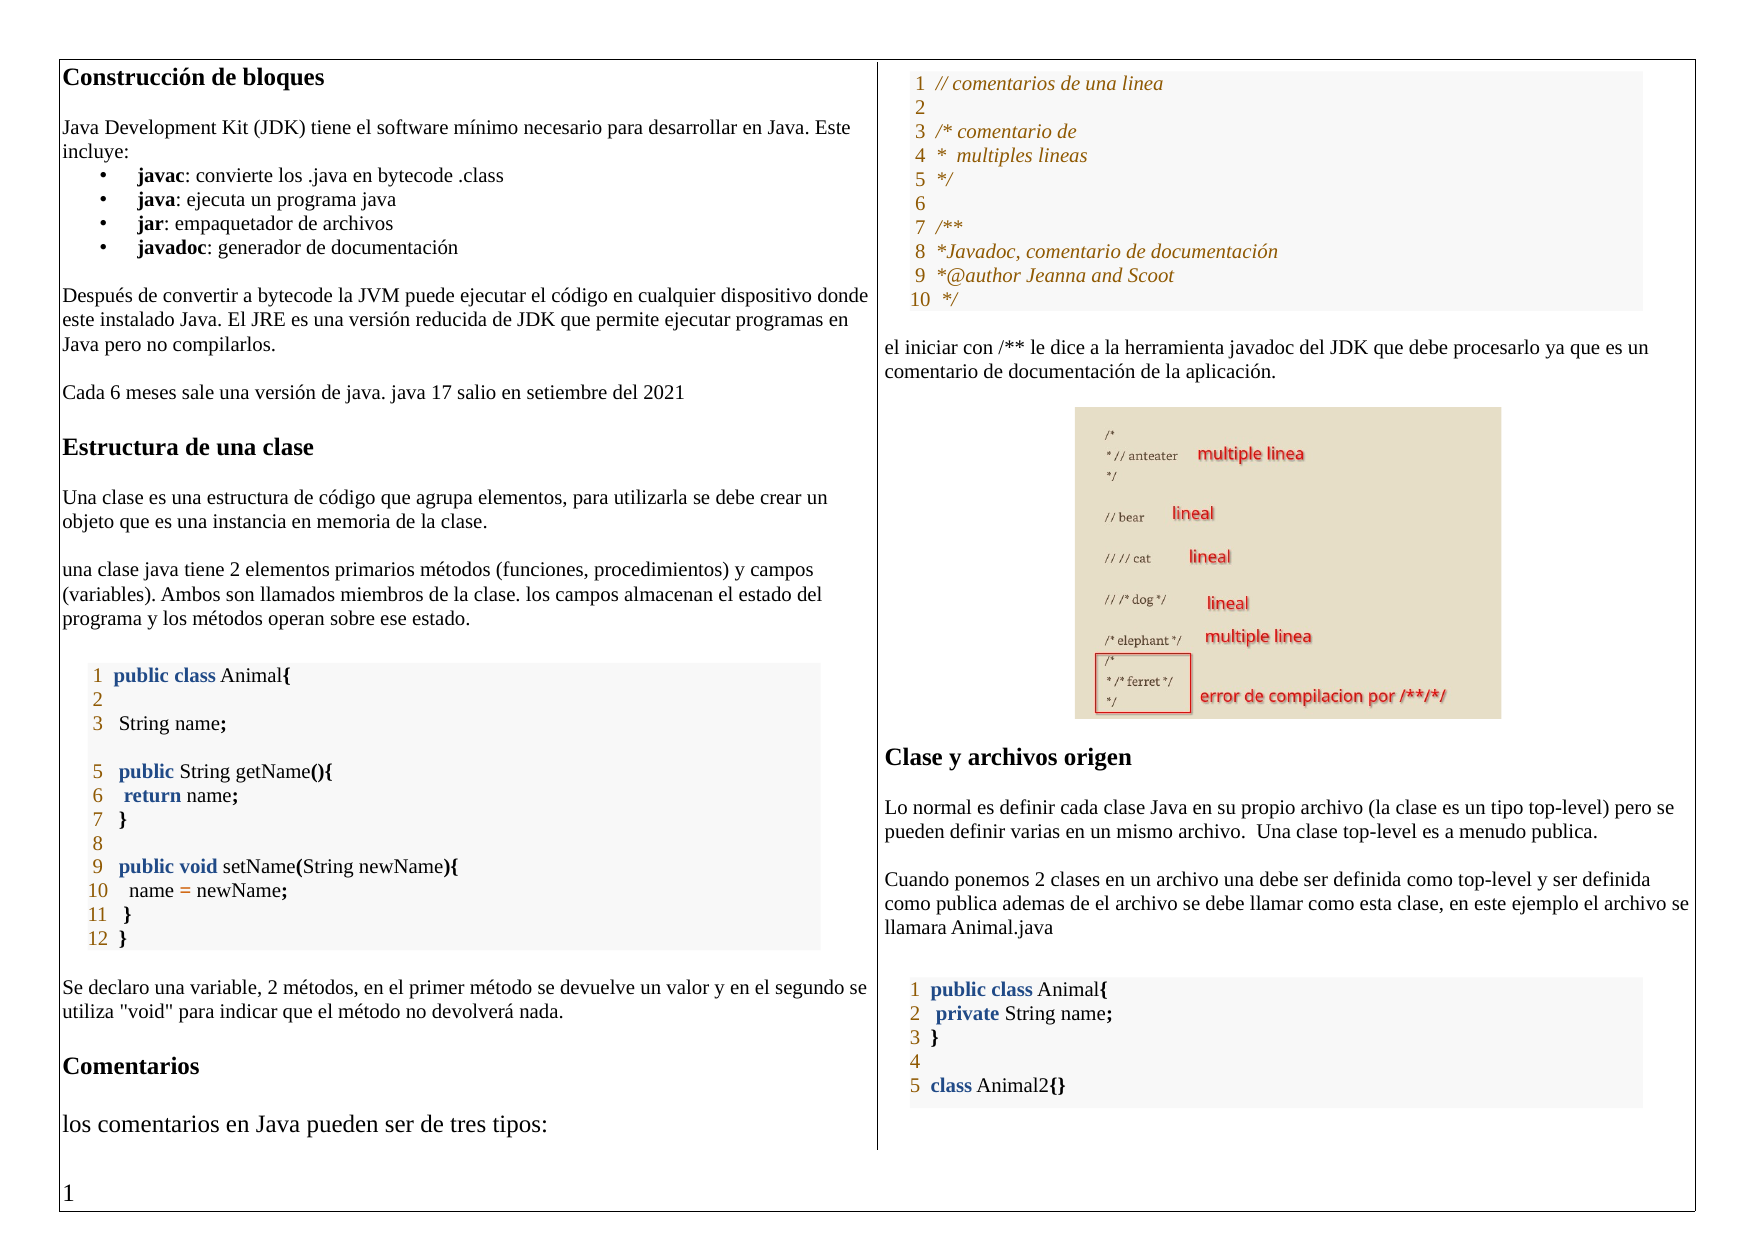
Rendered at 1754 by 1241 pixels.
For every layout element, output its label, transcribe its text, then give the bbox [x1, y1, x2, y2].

text Cada 6 meses sale una versión de java. java 17 salio en setiembre del 2021 [62, 379, 869, 404]
text el iniciar con /** le dice a la herramienta javadoc del JDK que debe procesarlo ya que es un comentario de documentación de la aplicación. [884, 335, 1692, 383]
text Se declaro una variable, 2 métodos, en el primer método se devuelve un valor y en el segundo se utiliza "void" para indicar que el método no devolverá nada. [62, 974, 869, 1023]
text Clase y archivos origen [884, 742, 1692, 771]
text una clase java tiene 2 elementos primarios métodos (funciones, procedimientos) y campos (variables). Ambos son llamados miembros de la clase. los campos almacenan el estado del programa y los métodos operan sobre ese estado. [62, 557, 869, 629]
text los comentarios en Java pueden ser de tres tipos: [62, 1109, 869, 1138]
text Después de convertir a bytecode la JVM puede ejecutar el código en cualquier dispositivo donde este instalado Java. El JRE es una versión reducida de JDK que permite ejecutar programas en Java pero no compilarlos. [62, 283, 869, 356]
picture [1074, 407, 1502, 719]
list jar: empaquetador de archivos [99, 211, 869, 235]
list javac: convierte los .java en bytecode .class [99, 163, 869, 187]
text Estructura de una clase [62, 432, 869, 461]
text Lo normal es definir cada clase Java en su propio archivo (la clase es un tipo top-level) pero se pueden definir varias en un mismo archivo. Una clase top-level es a menudo publica. [884, 795, 1692, 843]
text Construcción de bloques [62, 62, 869, 91]
list java: ejecuta un programa java [99, 187, 869, 211]
text Java Development Kit (JDK) tiene el software mínimo necesario para desarrollar en Java. Este incluye: [62, 115, 869, 163]
list javadoc: generador de documentación [99, 235, 869, 259]
text Una clase es una estructura de código que agrupa elementos, para utilizarla se debe crear un objeto que es una instancia en memoria de la clase. [62, 485, 869, 533]
text Cuando ponemos 2 clases en un archivo una debe ser definida como top-level y ser definida como publica ademas de el archivo se debe llamar como esta clase, en este ejemplo el archivo se llamara Animal.java [884, 867, 1692, 939]
text Comentarios [62, 1051, 869, 1080]
